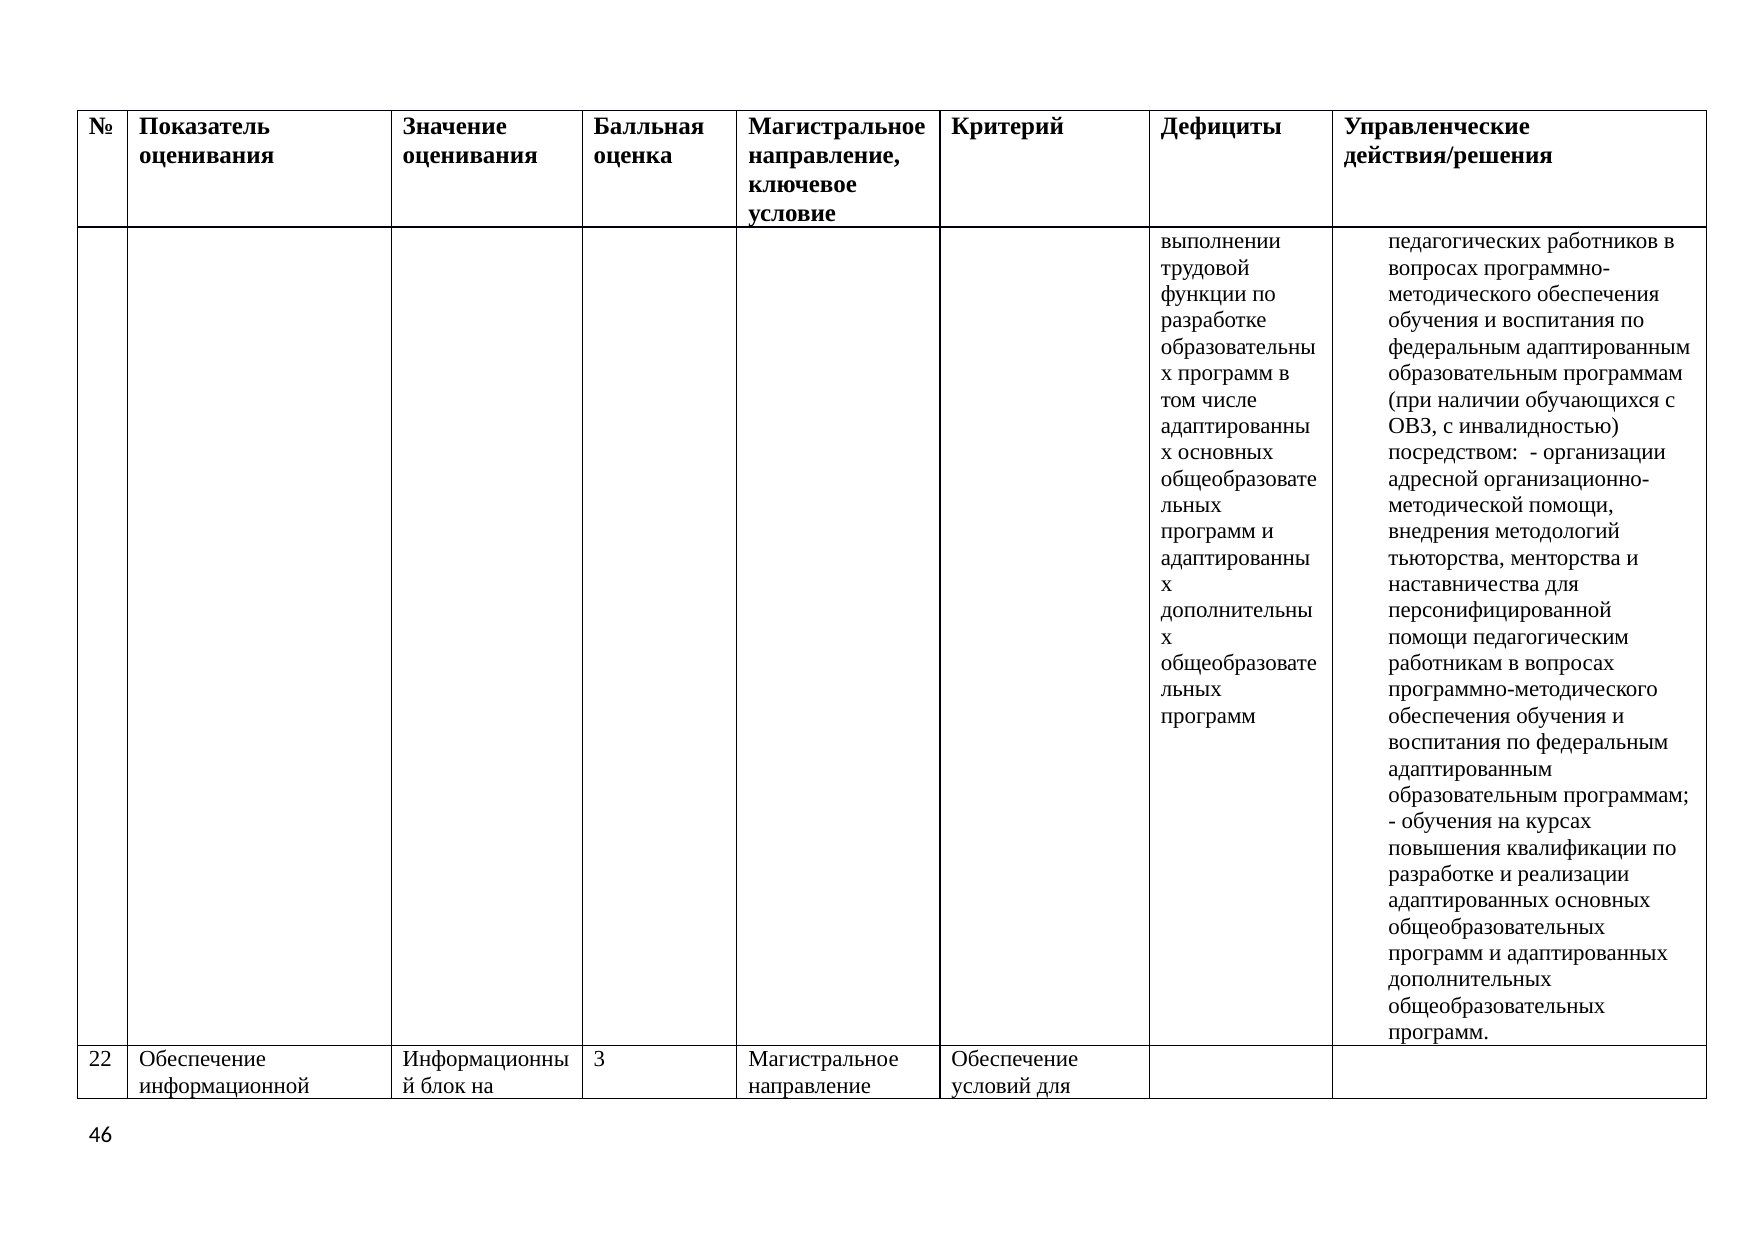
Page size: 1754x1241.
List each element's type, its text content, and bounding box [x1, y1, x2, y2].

table_cell выполнении трудовой функции по разработке образовательных программ в том числе адаптированных основных общеобразовательных программ и адаптированных дополнительных общеобразовательных программ [1150, 228, 1332, 1044]
table_cell Обеспечение информационной [128, 1046, 391, 1098]
table_cell 3 [583, 1046, 736, 1098]
table_header Магистральное направление, ключевое условие [737, 111, 939, 226]
table_header Значение оценивания [392, 111, 582, 226]
table_header № [78, 111, 127, 226]
table_cell [128, 228, 391, 1044]
table_cell [392, 228, 582, 1044]
table_cell [1150, 1046, 1332, 1098]
table_cell [1333, 1046, 1706, 1098]
table_cell 22 [78, 1046, 127, 1098]
table_cell [583, 228, 736, 1044]
table_cell [78, 228, 127, 1044]
table_cell Магистральное направление [737, 1046, 939, 1098]
table_cell [941, 228, 1149, 1044]
table_header Балльная оценка [583, 111, 736, 226]
table_cell [737, 228, 939, 1044]
table_header Показатель оценивания [128, 111, 391, 226]
table_header Дефициты [1150, 111, 1332, 226]
table_cell Информационный блок на [392, 1046, 582, 1098]
table_cell Обеспечение условий для [941, 1046, 1149, 1098]
table_cell педагогических работников в вопросах программно-методического обеспечения обучения и воспитания по федеральным адаптированным образовательным программам (при наличии обучающихся с ОВЗ, с инвалидностью) посредством: - организации адресной организационно-методической помощи, внедрения методологий тьюторства, менторства и наставничества для персонифицированной помощи педагогическим работникам в вопросах программно-методического обеспечения обучения и воспитания по федеральным адаптированным образовательным программам; - обучения на курсах повышения квалификации по разработке и реализации адаптированных основных общеобразовательных программ и адаптированных дополнительных общеобразовательных программ. [1333, 228, 1706, 1044]
table_header Управленческие действия/решения [1333, 111, 1706, 226]
table_header Критерий [941, 111, 1149, 226]
